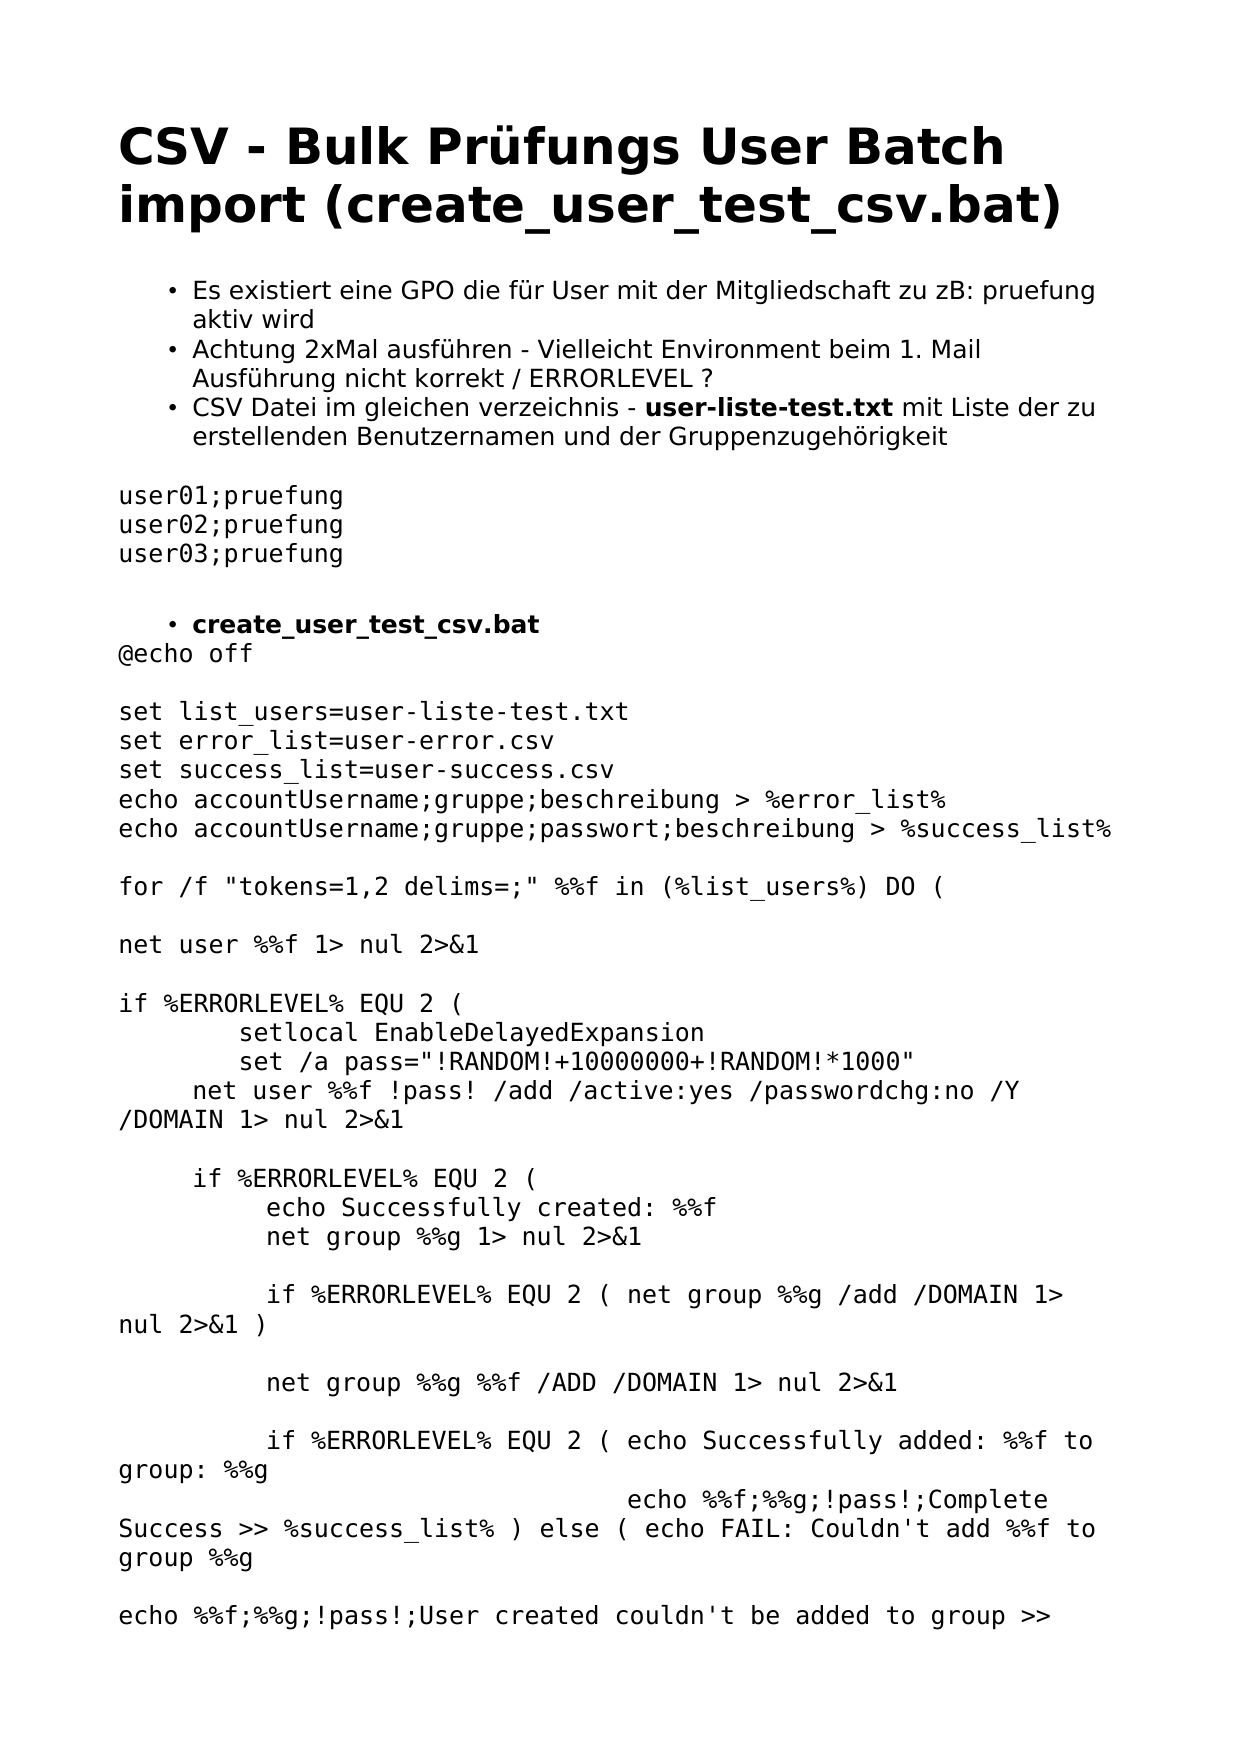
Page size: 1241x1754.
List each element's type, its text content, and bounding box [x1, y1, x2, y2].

subtitle CSV - Bulk Prüfungs User Batch import (create_user_test_csv.bat) [118, 118, 1122, 234]
list CSV Datei im gleichen verzeichnis - user-liste-test.txt mit Liste der zu erstellenden Benutzernamen und der Gruppenzugehörigkeit [177, 393, 1122, 452]
list Es existiert eine GPO die für User mit der Mitgliedschaft zu zB: pruefung aktiv wird [177, 277, 1122, 335]
text user01;pruefung user02;pruefung user03;pruefung [118, 481, 1122, 568]
text @echo off set list_users=user-liste-test.txt set error_list=user-error.csv set success_list=user-success.csv echo accountUsername;gruppe;beschreibung > %error_list% echo accountUsername;gruppe;passwort;beschreibung > %success_list% for /f "tokens=1,2 delims=;" %%f in (%list_users%) DO ( net user %%f 1> nul 2>&1 if %ERRORLEVEL% EQU 2 ( setlocal EnableDelayedExpansion set /a pass="!RANDOM!+10000000+!RANDOM!*1000" net user %%f !pass! /add /active:yes /passwordchg:no /Y /DOMAIN 1> nul 2>&1 if %ERRORLEVEL% EQU 2 ( echo Successfully created: %%f net group %%g 1> nul 2>&1 if %ERRORLEVEL% EQU 2 ( net group %%g /add /DOMAIN 1> nul 2>&1 ) net group %%g %%f /ADD /DOMAIN 1> nul 2>&1 if %ERRORLEVEL% EQU 2 ( echo Successfully added: %%f to group: %%g echo %%f;%%g;!pass!;Complete Success >> %success_list% ) else ( echo FAIL: Couldn't add %%f to group %%g echo %%f;%%g;!pass!;User created couldn't be added to group >> [118, 639, 1122, 1631]
list Achtung 2xMal ausführen - Vielleicht Environment beim 1. Mail Ausführung nicht korrekt / ERRORLEVEL ? [177, 335, 1122, 393]
list create_user_test_csv.bat [177, 610, 1122, 639]
